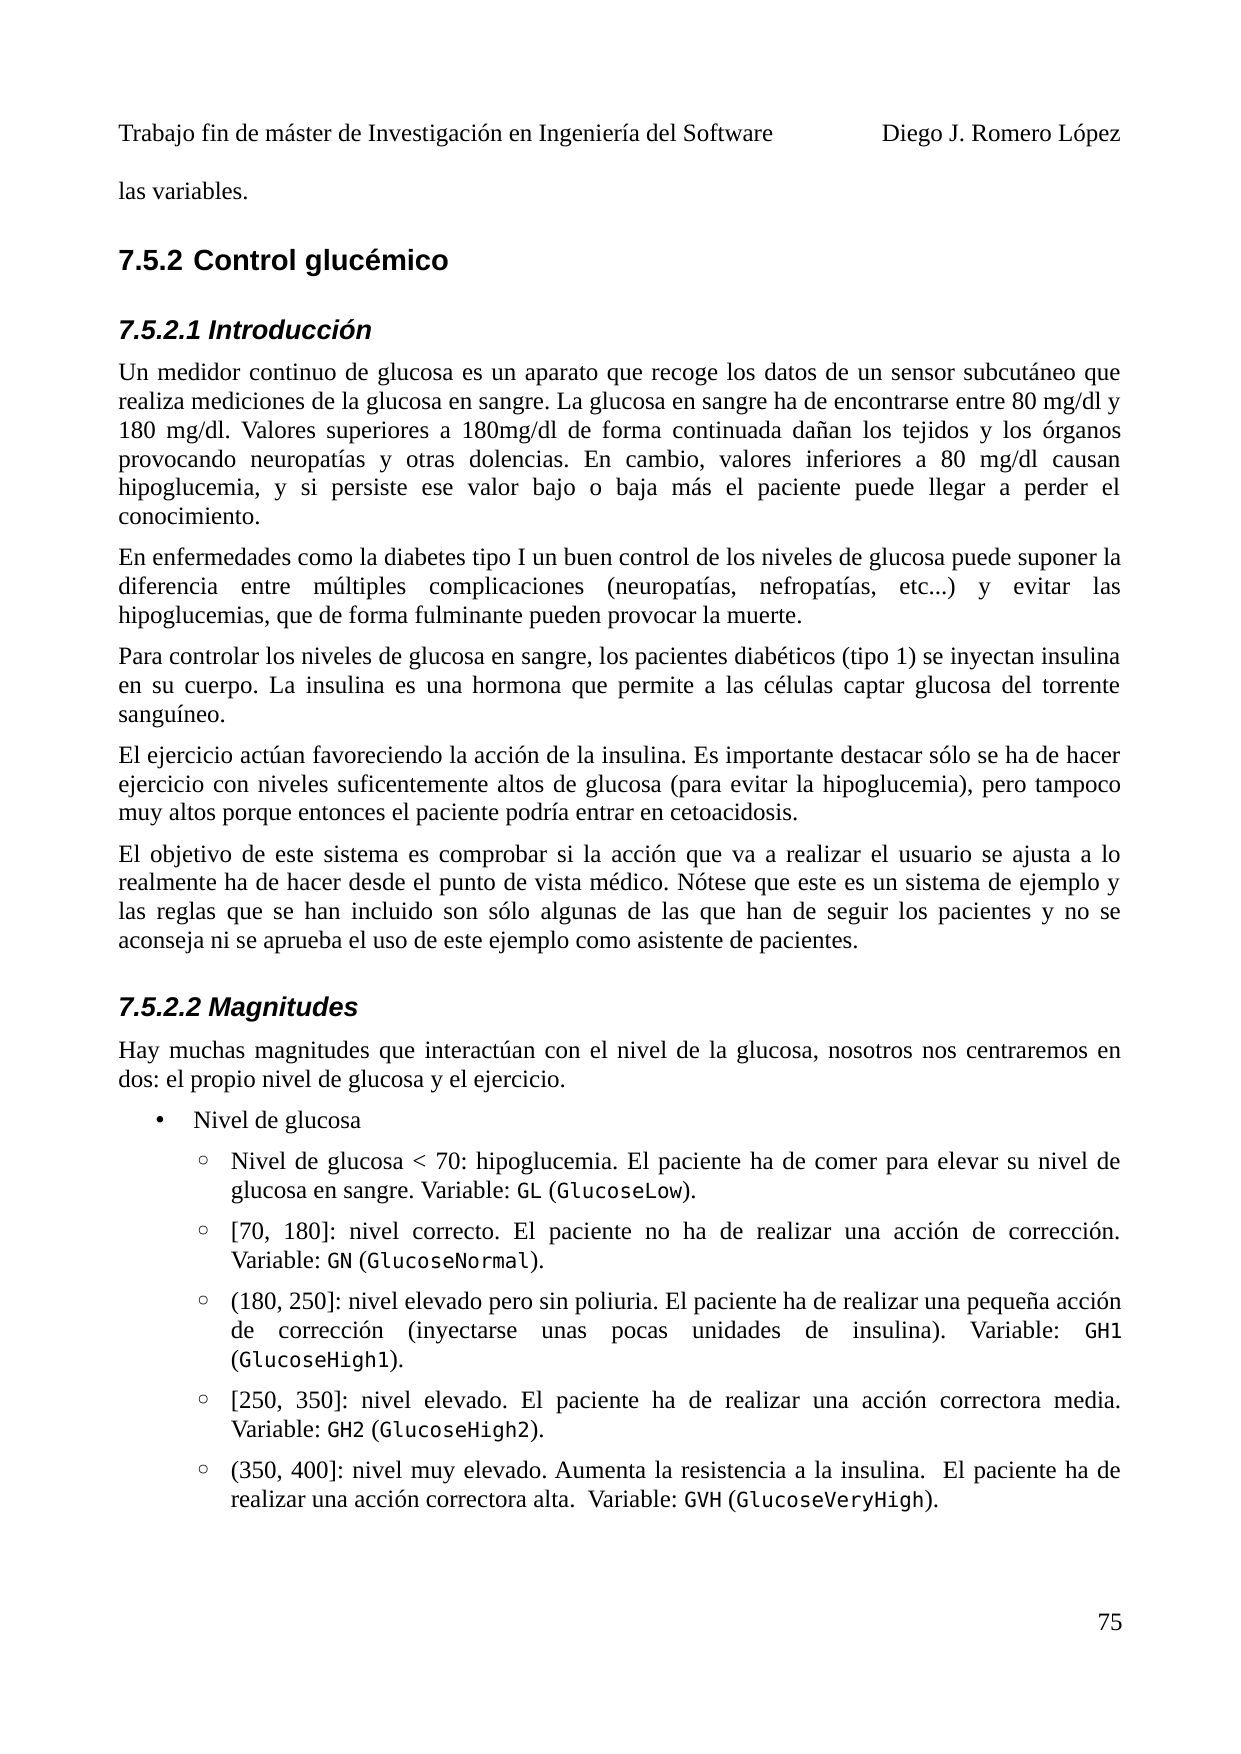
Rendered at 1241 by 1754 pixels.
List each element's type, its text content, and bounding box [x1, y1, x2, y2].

list Nivel de glucosa < 70: hipoglucemia. El paciente ha de comer para elevar su nivel de glucosa en sangre. Variable: GL (GlucoseLow). [193, 1146, 1122, 1204]
text Para controlar los niveles de glucosa en sangre, los pacientes diabéticos (tipo 1) se inyectan insulina en su cuerpo. La insulina es una hormona que permite a las células captar glucosa del torrente sanguíneo. [118, 641, 1122, 727]
list [250, 350]: nivel elevado. El paciente ha de realizar una acción correctora media. Variable: GH2 (GlucoseHigh2). [193, 1385, 1122, 1442]
text las variables. [118, 176, 1122, 205]
text En enfermedades como la diabetes tipo I un buen control de los niveles de glucosa puede suponer la diferencia entre múltiples complicaciones (neuropatías, nefropatías, etc...) y evitar las hipoglucemias, que de forma fulminante pueden provocar la muerte. [118, 542, 1122, 629]
subtitle Magnitudes [118, 991, 1122, 1022]
text Hay muchas magnitudes que interactúan con el nivel de la glucosa, nosotros nos centraremos en dos: el propio nivel de glucosa y el ejercicio. [118, 1035, 1122, 1092]
list [70, 180]: nivel correcto. El paciente no ha de realizar una acción de corrección. Variable: GN (GlucoseNormal). [193, 1216, 1122, 1274]
subtitle Introducción [118, 314, 1122, 345]
list (350, 400]: nivel muy elevado. Aumenta la resistencia a la insulina. El paciente ha de realizar una acción correctora alta. Variable: GVH (GlucoseVeryHigh). [193, 1455, 1122, 1512]
list (180, 250]: nivel elevado pero sin poliuria. El paciente ha de realizar una pequeña acción de corrección (inyectarse unas pocas unidades de insulina). Variable: GH1 (GlucoseHigh1). [193, 1286, 1122, 1372]
text El ejercicio actúan favoreciendo la acción de la insulina. Es importante destacar sólo se ha de hacer ejercicio con niveles suficentemente altos de glucosa (para evitar la hipoglucemia), pero tampoco muy altos porque entonces el paciente podría entrar en cetoacidosis. [118, 740, 1122, 826]
text El objetivo de este sistema es comprobar si la acción que va a realizar el usuario se ajusta a lo realmente ha de hacer desde el punto de vista médico. Nótese que este es un sistema de ejemplo y las reglas que se han incluido son sólo algunas de las que han de seguir los pacientes y no se aconseja ni se aprueba el uso de este ejemplo como asistente de pacientes. [118, 839, 1122, 954]
text Un medidor continuo de glucosa es un aparato que recoge los datos de un sensor subcutáneo que realiza mediciones de la glucosa en sangre. La glucosa en sangre ha de encontrarse entre 80 mg/dl y 180 mg/dl. Valores superiores a 180mg/dl de forma continuada dañan los tejidos y los órganos provocando neuropatías y otras dolencias. En cambio, valores inferiores a 80 mg/dl causan hipoglucemia, y si persiste ese valor bajo o baja más el paciente puede llegar a perder el conocimiento. [118, 357, 1122, 530]
subtitle Control glucémico [118, 243, 1122, 276]
list Nivel de glucosa [156, 1105, 1122, 1134]
